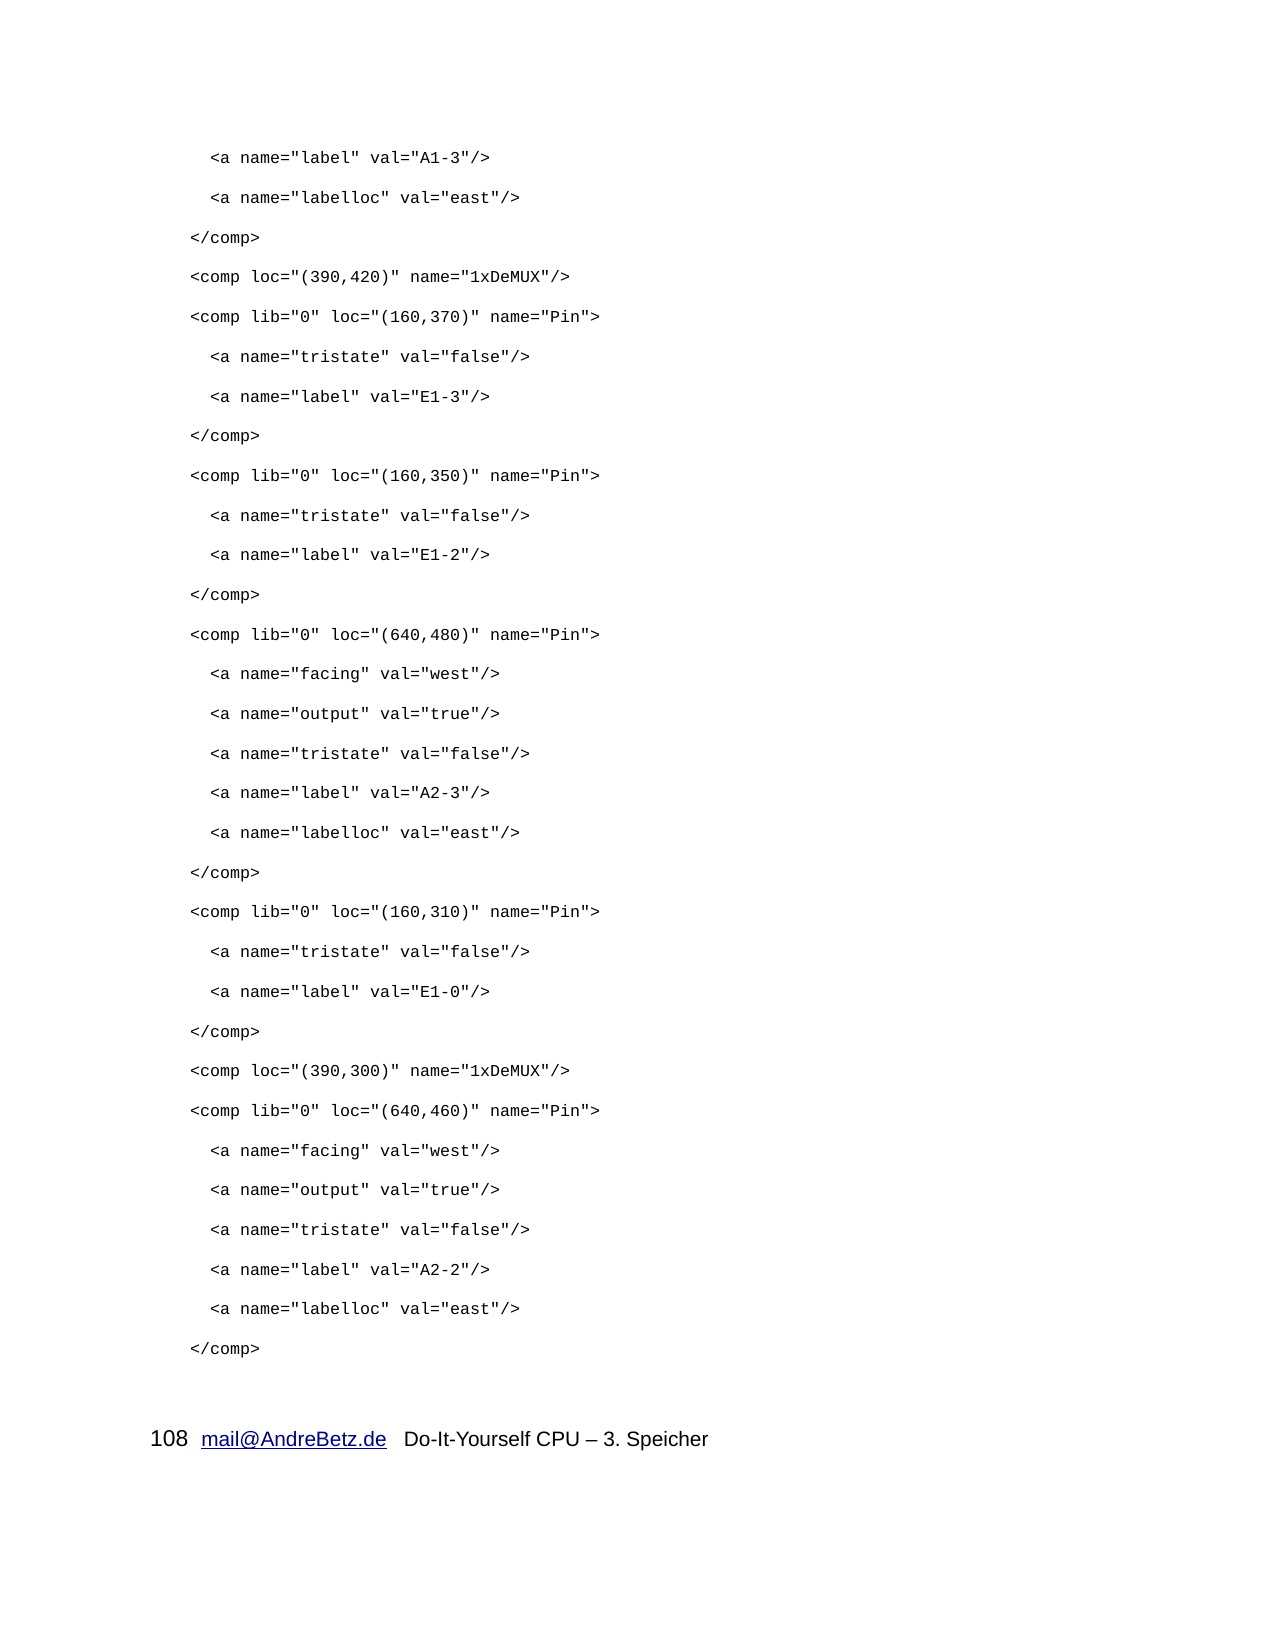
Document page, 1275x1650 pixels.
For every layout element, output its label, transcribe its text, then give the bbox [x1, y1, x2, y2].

text <a name="labelloc" val="east"/> [150, 825, 1125, 843]
text <a name="labelloc" val="east"/> [150, 1301, 1125, 1320]
text </comp> [150, 428, 1125, 447]
text <a name="label" val="E1-3"/> [150, 388, 1125, 407]
text <comp loc="(390,300)" name="1xDeMUX"/> [150, 1063, 1125, 1082]
text <a name="tristate" val="false"/> [150, 348, 1125, 367]
text <a name="label" val="E1-0"/> [150, 983, 1125, 1002]
text <comp lib="0" loc="(640,460)" name="Pin"> [150, 1102, 1125, 1121]
text </comp> [150, 587, 1125, 605]
text <a name="tristate" val="false"/> [150, 1222, 1125, 1240]
text <a name="tristate" val="false"/> [150, 745, 1125, 764]
text <a name="output" val="true"/> [150, 706, 1125, 724]
text <comp lib="0" loc="(160,310)" name="Pin"> [150, 904, 1125, 923]
text </comp> [150, 1023, 1125, 1042]
text <a name="label" val="A2-2"/> [150, 1261, 1125, 1280]
text <a name="tristate" val="false"/> [150, 507, 1125, 526]
text <a name="label" val="E1-2"/> [150, 547, 1125, 566]
text <a name="facing" val="west"/> [150, 1142, 1125, 1161]
text <a name="output" val="true"/> [150, 1182, 1125, 1201]
text </comp> [150, 864, 1125, 883]
text </comp> [150, 229, 1125, 248]
text <comp lib="0" loc="(640,480)" name="Pin"> [150, 626, 1125, 645]
text <a name="facing" val="west"/> [150, 666, 1125, 685]
text </comp> [150, 1341, 1125, 1359]
text <comp lib="0" loc="(160,370)" name="Pin"> [150, 309, 1125, 328]
text <comp loc="(390,420)" name="1xDeMUX"/> [150, 269, 1125, 288]
text <a name="label" val="A2-3"/> [150, 785, 1125, 804]
text <a name="label" val="A1-3"/> [150, 150, 1125, 169]
text <a name="tristate" val="false"/> [150, 944, 1125, 963]
text <a name="labelloc" val="east"/> [150, 190, 1125, 208]
text <comp lib="0" loc="(160,350)" name="Pin"> [150, 467, 1125, 486]
